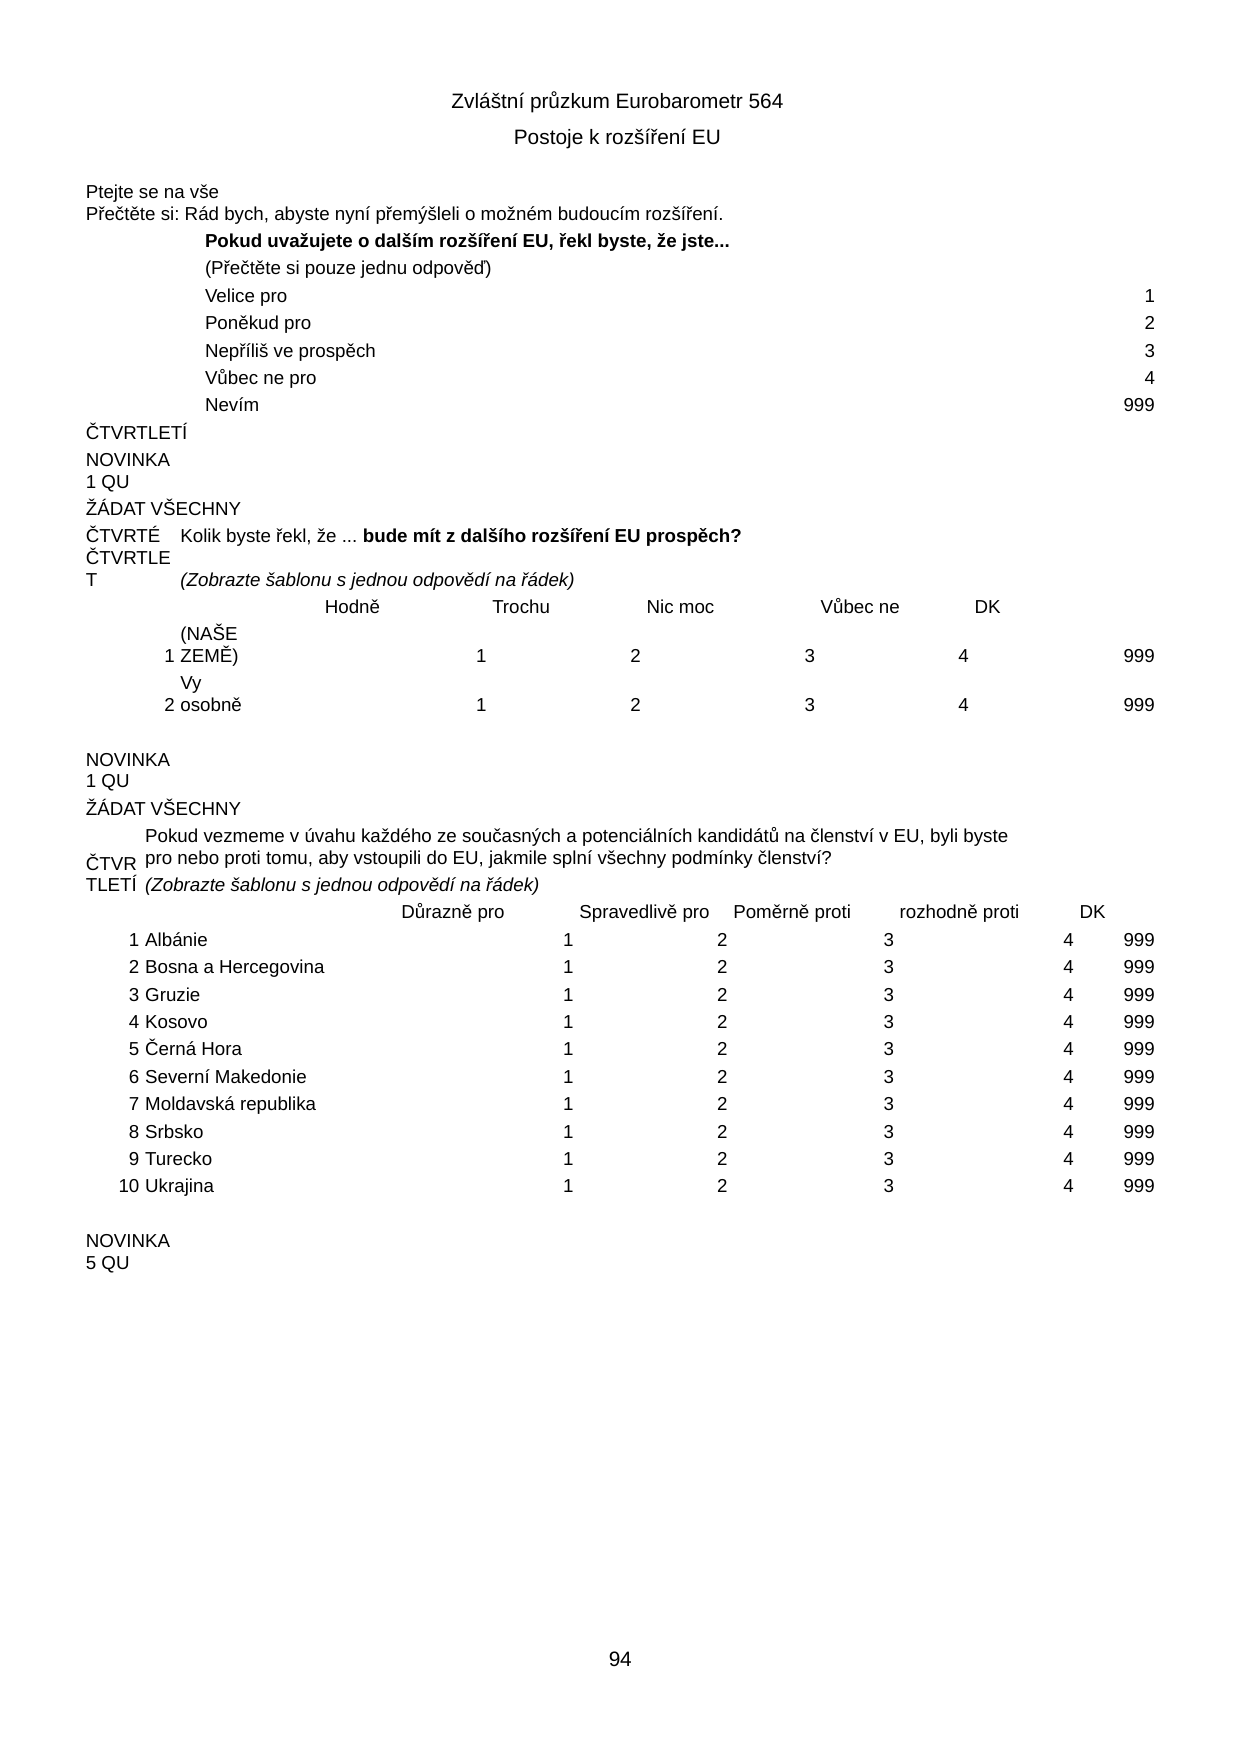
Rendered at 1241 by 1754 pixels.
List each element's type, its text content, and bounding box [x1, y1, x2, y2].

table_cell [83, 1200, 142, 1227]
table_cell [1062, 523, 1076, 550]
table_cell Ukrajina [142, 1172, 398, 1200]
table_cell 999 [1076, 981, 1157, 1008]
table_cell 4 [896, 1172, 1076, 1200]
table_cell 1 [398, 1035, 576, 1063]
table_header Ptejte se na vše Přečtěte si: Rád bych, abyste nyní přemýšleli o možném budoucím rozšíření. [83, 178, 1076, 227]
table_cell 2 [576, 1145, 730, 1172]
table_cell DK [971, 593, 1157, 620]
table_cell 999 [1076, 1145, 1157, 1172]
table_cell [1062, 550, 1076, 593]
table_cell Severní Makedonie [142, 1063, 398, 1090]
table_cell ŽÁDAT VŠECHNY [83, 495, 1062, 522]
table_cell [1076, 746, 1157, 794]
table_cell 1 [398, 953, 576, 981]
table_cell [177, 1276, 202, 1303]
table_cell Nepříliš ve prospěch [202, 336, 1062, 364]
table_cell 8 [83, 1118, 142, 1145]
table_cell 1 [322, 669, 489, 718]
table_cell [1076, 1276, 1157, 1303]
table_cell Spravedlivě pro [576, 898, 730, 926]
table_cell 3 [730, 1145, 896, 1172]
table_cell ŽÁDAT VŠECHNY [83, 795, 1157, 822]
table_cell 10 [83, 1172, 142, 1200]
table_cell Poněkud pro [202, 309, 1062, 336]
table_cell 2 [576, 1118, 730, 1145]
table_cell 4 [896, 1090, 1076, 1117]
table_cell 4 [896, 1035, 1076, 1063]
table_cell [1062, 495, 1076, 522]
table_cell 3 [730, 1172, 896, 1200]
table_cell 3 [644, 669, 817, 718]
table_cell [1076, 523, 1157, 550]
table_cell Gruzie [142, 981, 398, 1008]
table_cell Vůbec ne pro [202, 364, 1062, 391]
table_cell [142, 898, 398, 926]
table_cell 999 [1076, 1172, 1157, 1200]
table_cell Kosovo [142, 1008, 398, 1035]
table_cell 999 [971, 669, 1157, 718]
table_cell 2 [1062, 309, 1157, 336]
table_cell 3 [730, 1063, 896, 1090]
table_cell 999 [971, 620, 1157, 669]
table_cell 3 [730, 1035, 896, 1063]
table_cell 1 [83, 620, 177, 669]
table_cell 4 [896, 1008, 1076, 1035]
table_cell NOVINKA 1 QU [83, 746, 1062, 794]
table_cell DK [1076, 898, 1157, 926]
table_cell [1076, 227, 1157, 254]
table_cell 3 [730, 1008, 896, 1035]
table_cell Černá Hora [142, 1035, 398, 1063]
table_cell 2 [576, 981, 730, 1008]
table_cell 999 [1076, 953, 1157, 981]
table_cell 2 [576, 1090, 730, 1117]
table_cell Nic moc [644, 593, 817, 620]
table_cell 999 [1076, 1090, 1157, 1117]
table_cell 2 [576, 926, 730, 953]
table_cell 999 [1076, 1118, 1157, 1145]
table_cell 3 [730, 926, 896, 953]
table_cell Pokud vezmeme v úvahu každého ze současných a potenciálních kandidátů na členství v EU, byli byste pro nebo proti tomu, aby vstoupili do EU, jakmile splní všechny podmínky členství? [142, 822, 1157, 871]
table_cell 1 [83, 926, 142, 953]
table_cell [83, 718, 177, 746]
table_cell 2 [83, 953, 142, 981]
table_cell Bosna a Hercegovina [142, 953, 398, 981]
table_cell Hodně [322, 593, 489, 620]
table_cell [971, 1276, 1062, 1303]
table_cell [83, 898, 142, 926]
table_cell 4 [818, 669, 971, 718]
table_cell 1 [398, 981, 576, 1008]
table_cell 999 [1062, 391, 1157, 419]
table_cell 999 [1076, 1063, 1157, 1090]
table_cell NOVINKA 1 QU [83, 446, 1076, 495]
table_cell [896, 1276, 971, 1303]
table_cell 4 [896, 953, 1076, 981]
table_cell 3 [644, 620, 817, 669]
table_cell [142, 1276, 177, 1303]
table_cell 1 [398, 1172, 576, 1200]
table_cell Vůbec ne [818, 593, 971, 620]
table_cell 3 [730, 1118, 896, 1145]
table_cell 999 [1076, 926, 1157, 953]
table_cell 3 [730, 953, 896, 981]
table_cell [202, 1276, 322, 1303]
table_cell Srbsko [142, 1118, 398, 1145]
table_cell Turecko [142, 1145, 398, 1172]
table_cell 9 [83, 1145, 142, 1172]
table_cell 3 [1062, 336, 1157, 364]
table_cell 999 [1076, 1035, 1157, 1063]
table_cell 7 [83, 1090, 142, 1117]
table_cell 4 [83, 1008, 142, 1035]
table_cell Albánie [142, 926, 398, 953]
table_cell [1076, 495, 1157, 522]
table_cell [1076, 550, 1157, 593]
table_cell [1062, 419, 1157, 446]
table_cell 1 [398, 1008, 576, 1035]
table_cell 4 [896, 981, 1076, 1008]
table_cell 2 [576, 1172, 730, 1200]
table_cell [322, 1276, 398, 1303]
table_cell 2 [576, 1063, 730, 1090]
table_cell ČTVRTLETÍ [83, 822, 142, 898]
table_cell [1062, 1276, 1076, 1303]
table_cell rozhodně proti [896, 898, 1076, 926]
table_cell 4 [896, 926, 1076, 953]
table_cell 1 [398, 1063, 576, 1090]
table_header [1076, 178, 1157, 227]
table_cell Pokud uvažujete o dalším rozšíření EU, řekl byste, že jste... [202, 227, 1076, 254]
table_cell 5 [83, 1035, 142, 1063]
table_cell 2 [83, 669, 177, 718]
table_cell 3 [730, 1090, 896, 1117]
table_cell [489, 1276, 576, 1303]
table_cell [398, 1276, 489, 1303]
table_cell [202, 419, 1062, 446]
table_cell Kolik byste řekl, že ... bude mít z dalšího rozšíření EU prospěch? [177, 523, 1062, 550]
table_cell 1 [398, 1145, 576, 1172]
table_cell (Přečtěte si pouze jednu odpověď) [202, 254, 1062, 282]
table_cell [142, 1200, 1157, 1227]
table_cell [83, 593, 177, 620]
table_cell 3 [83, 981, 142, 1008]
table_cell 2 [576, 1035, 730, 1063]
table_cell [818, 1276, 896, 1303]
table_cell [1062, 254, 1157, 282]
table_cell 4 [896, 1118, 1076, 1145]
table_cell Vy osobně [177, 669, 322, 718]
table_cell 3 [730, 981, 896, 1008]
table_cell [1062, 718, 1076, 746]
table_cell Důrazně pro [398, 898, 576, 926]
table_cell [83, 1276, 142, 1303]
table_cell [644, 1276, 730, 1303]
table_cell ČTVRTLETÍ [83, 227, 202, 446]
table_cell NOVINKA 5 QU [83, 1227, 1157, 1276]
table_cell (Zobrazte šablonu s jednou odpovědí na řádek) [142, 871, 1157, 898]
table_cell 1 [1062, 282, 1157, 309]
table_cell [576, 1276, 643, 1303]
table_cell 1 [398, 1118, 576, 1145]
table_cell 4 [1062, 364, 1157, 391]
table_cell Trochu [489, 593, 643, 620]
table_cell [730, 1276, 817, 1303]
table_cell [1062, 746, 1076, 794]
table_cell Moldavská republika [142, 1090, 398, 1117]
table_cell [177, 718, 1062, 746]
table_cell Velice pro [202, 282, 1062, 309]
table_cell 2 [489, 669, 643, 718]
table_cell (Zobrazte šablonu s jednou odpovědí na řádek) [177, 550, 1062, 593]
table_cell 6 [83, 1063, 142, 1090]
table_cell Nevím [202, 391, 1062, 419]
table_cell 999 [1076, 1008, 1157, 1035]
table_cell ČTVRTÉ ČTVRTLET [83, 523, 177, 593]
table_cell 2 [576, 953, 730, 981]
table_cell 2 [489, 620, 643, 669]
table_cell Poměrně proti [730, 898, 896, 926]
table_cell 2 [576, 1008, 730, 1035]
table_cell 4 [896, 1145, 1076, 1172]
table_cell 4 [818, 620, 971, 669]
table_cell 1 [322, 620, 489, 669]
table_cell 1 [398, 1090, 576, 1117]
table_cell [1076, 718, 1157, 746]
table_cell [1076, 446, 1157, 495]
table_cell 4 [896, 1063, 1076, 1090]
table_cell (NAŠE ZEMĚ) [177, 620, 322, 669]
table_cell [177, 593, 322, 620]
table_cell 1 [398, 926, 576, 953]
